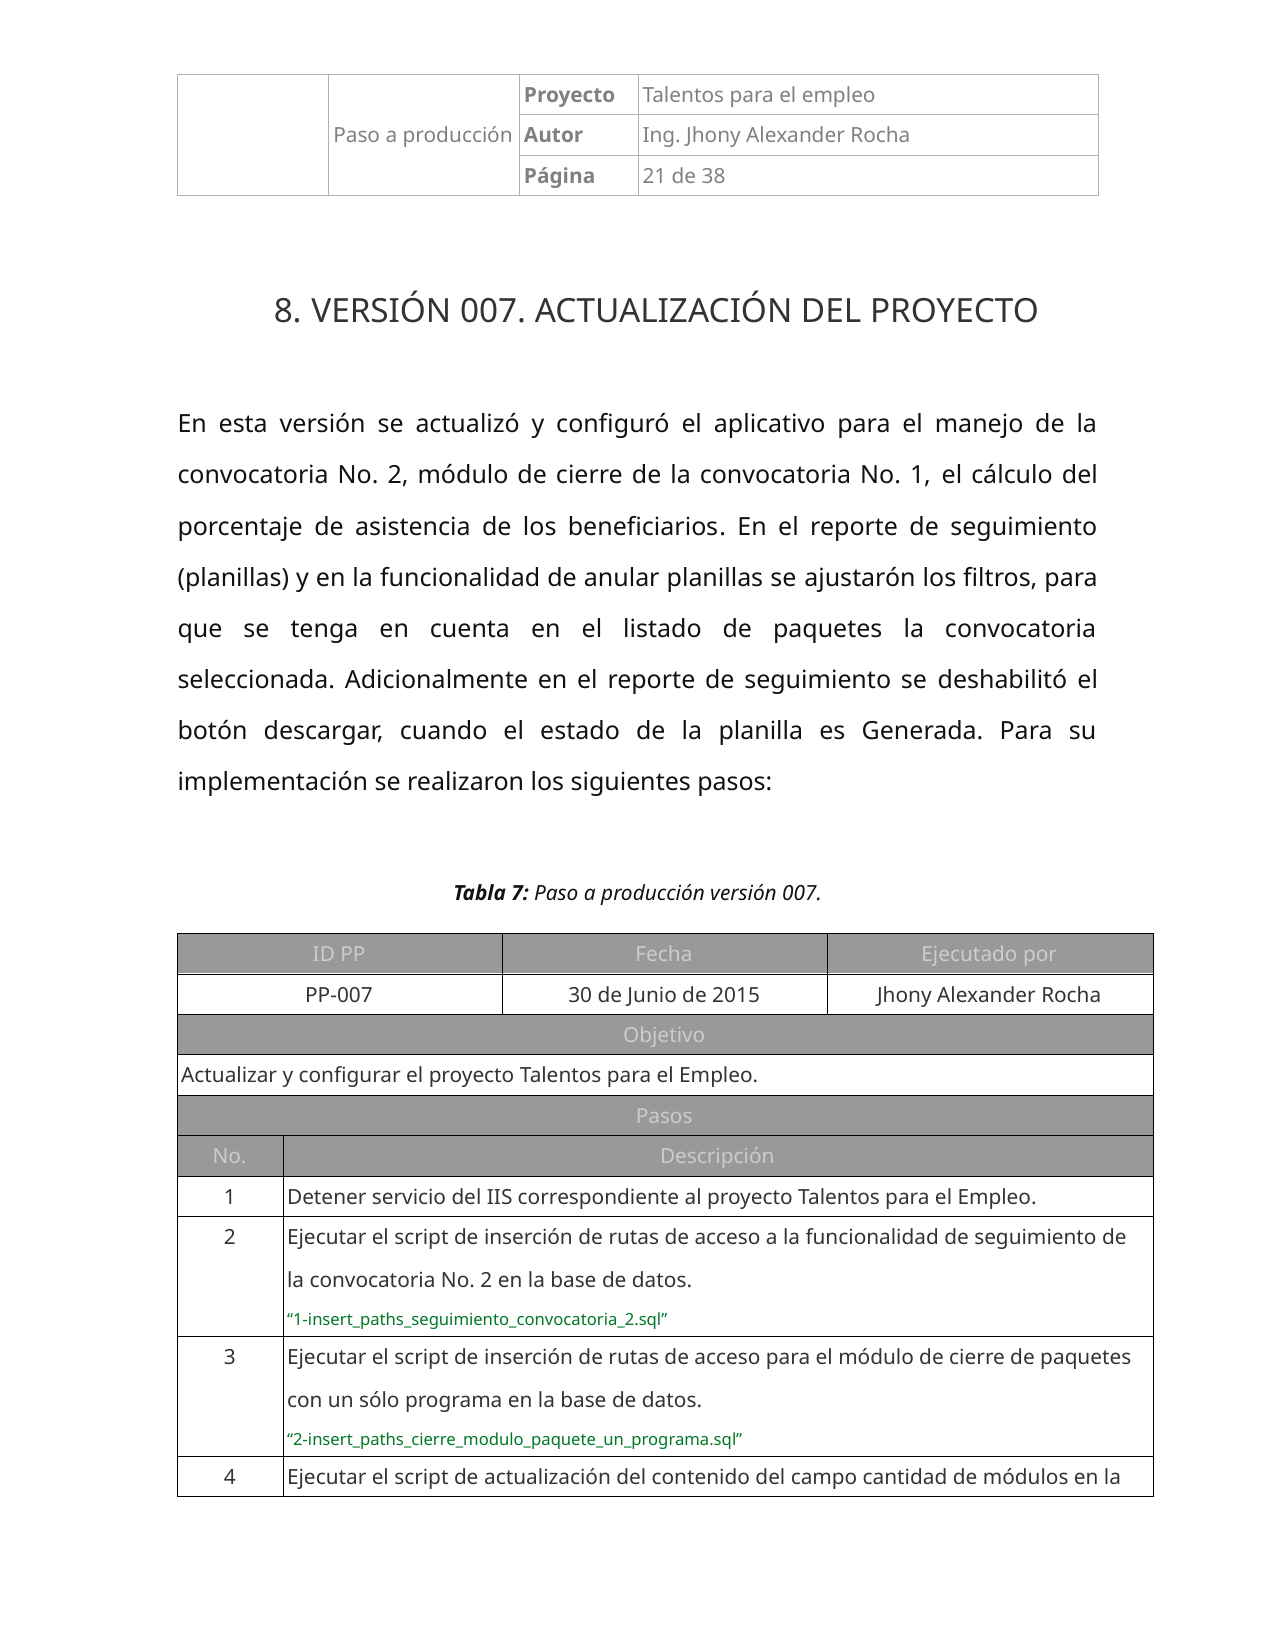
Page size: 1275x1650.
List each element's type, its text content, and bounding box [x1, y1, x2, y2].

table_cell PP-007 [178, 975, 502, 1014]
table_cell Descripción [284, 1136, 1153, 1176]
table_cell Ejecutar el script de inserción de rutas de acceso para el módulo de cierre de paquetes con un sólo programa en la base de datos. “2-insert_paths_cierre_modulo_paquete_un_programa.sql” [284, 1337, 1153, 1456]
table_cell Jhony Alexander Rocha [828, 975, 1153, 1014]
table_header Fecha [503, 934, 827, 973]
table_cell Ejecutar el script de inserción de rutas de acceso a la funcionalidad de seguimiento de la convocatoria No. 2 en la base de datos. “1-insert_paths_seguimiento_convocatoria_2.sql” [284, 1217, 1153, 1336]
text Tabla 7: Paso a producción versión 007. [177, 878, 1098, 906]
text En esta versión se actualizó y configuró el aplicativo para el manejo de la convocatoria No. 2, módulo de cierre de la convocatoria No. 1, el cálculo del porcentaje de asistencia de los beneficiarios. En el reporte de seguimiento (planillas) y en la funcionalidad de anular planillas se ajustarón los filtros, para que se tenga en cuenta en el listado de paquetes la convocatoria seleccionada. Adicionalmente en el reporte de seguimiento se deshabilitó el botón descargar, cuando el estado de la planilla es Generada. Para su implementación se realizaron los siguientes pasos: [177, 406, 1098, 797]
table_cell 30 de Junio de 2015 [503, 975, 827, 1014]
table_cell Objetivo [178, 1015, 1153, 1054]
subtitle Versión 007. Actualización del Proyecto [215, 287, 1098, 332]
table_cell 1 [178, 1177, 283, 1216]
table_cell 4 [178, 1457, 283, 1496]
table_cell 2 [178, 1217, 283, 1336]
table_cell 3 [178, 1337, 283, 1456]
table_cell Detener servicio del IIS correspondiente al proyecto Talentos para el Empleo. [284, 1177, 1153, 1216]
table_header Ejecutado por [828, 934, 1153, 973]
table_cell Ejecutar el script de actualización del contenido del campo cantidad de módulos en la [284, 1457, 1153, 1496]
table_cell Actualizar y configurar el proyecto Talentos para el Empleo. [178, 1055, 1153, 1095]
table_header ID PP [178, 934, 502, 973]
table_cell Pasos [178, 1096, 1153, 1135]
table_cell No. [178, 1136, 283, 1176]
